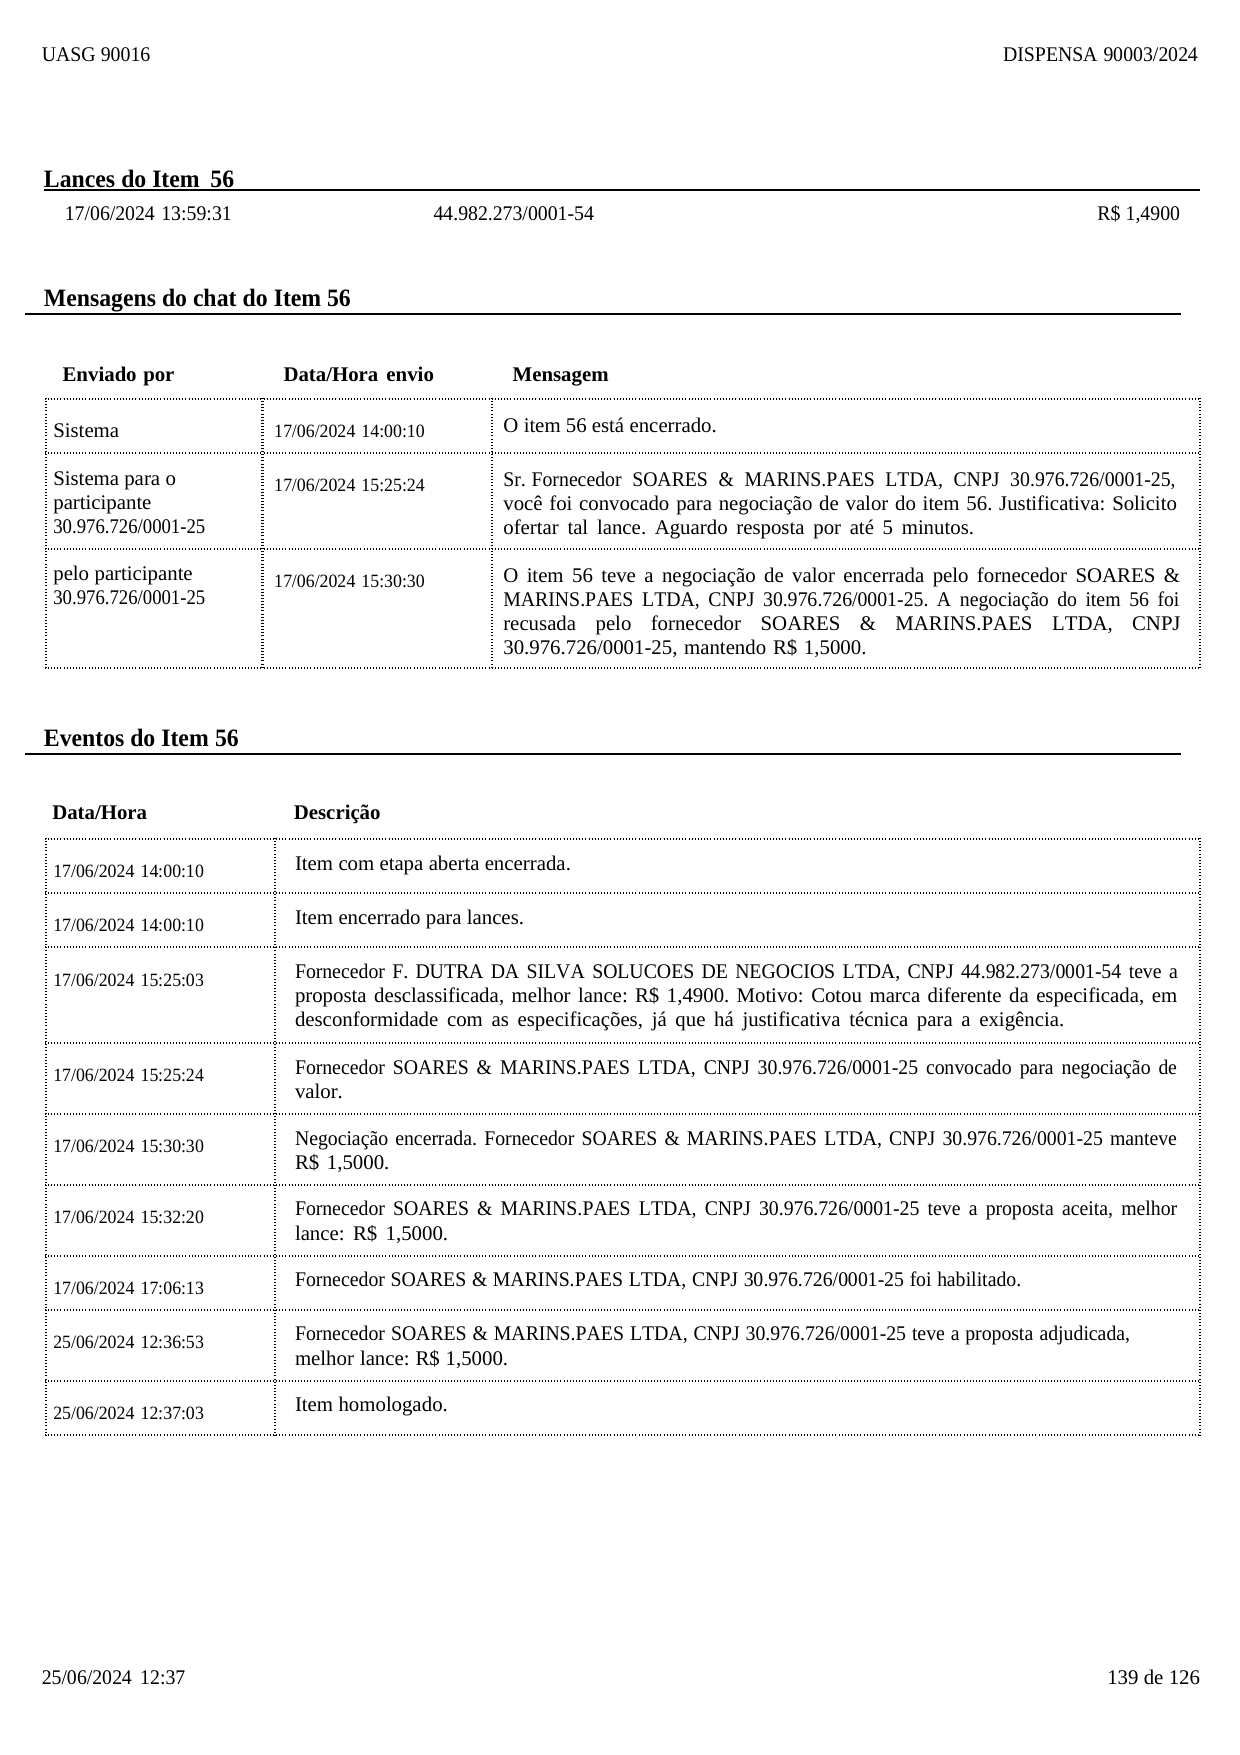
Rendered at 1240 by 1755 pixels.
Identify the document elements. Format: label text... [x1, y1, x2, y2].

table_cell Fornecedor SOARES & MARINS.PAES LTDA, CNPJ 30.976.726/0001-25 foi habilitado. [275, 1255, 1200, 1309]
table_cell 17/06/2024 15:32:20 [46, 1184, 275, 1254]
table_cell Sr. Fornecedor SOARES & MARINS.PAES LTDA, CNPJ 30.976.726/0001-25, você foi convocado para negociação de valor do item 56. Justificativa: Solicito ofertar tal lance. Aguardo resposta por até 5 minutos. [492, 452, 1200, 548]
table_cell 25/06/2024 12:37:03 [46, 1380, 275, 1434]
table_cell 17/06/2024 17:06:13 [46, 1255, 275, 1309]
text Enviado por Data/Hora envio Mensagem [62, 362, 1212, 386]
table_cell O item 56 teve a negociação de valor encerrada pelo fornecedor SOARES & MARINS.PAES LTDA, CNPJ 30.976.726/0001-25. A negociação do item 56 foi recusada pelo fornecedor SOARES & MARINS.PAES LTDA, CNPJ 30.976.726/0001-25, mantendo R$ 1,5000. [492, 548, 1200, 667]
table_header O item 56 está encerrado. [492, 398, 1200, 452]
subtitle Mensagens do chat do Item 56 [44, 283, 1212, 312]
table_cell 17/06/2024 15:30:30 [46, 1113, 275, 1184]
table_cell 17/06/2024 15:25:03 [46, 946, 275, 1042]
table_cell Item homologado. [275, 1380, 1200, 1434]
table_cell Sistema para o participante 30.976.726/0001-25 [46, 452, 262, 548]
text Data/Hora Descrição [52, 800, 1212, 824]
table_cell 17/06/2024 14:00:10 [46, 892, 275, 946]
table_header Sistema [46, 398, 262, 452]
table_cell 17/06/2024 15:30:30 [263, 548, 492, 667]
table_header 17/06/2024 14:00:10 [46, 838, 275, 892]
table_cell Negociação encerrada. Fornecedor SOARES & MARINS.PAES LTDA, CNPJ 30.976.726/0001-25 manteve R$ 1,5000. [275, 1113, 1200, 1184]
text 17/06/2024 13:59:31 44.982.273/0001-54 R$ 1,4900 [64, 201, 1212, 225]
table_cell Fornecedor SOARES & MARINS.PAES LTDA, CNPJ 30.976.726/0001-25 convocado para negociação de valor. [275, 1042, 1200, 1113]
table_cell 17/06/2024 15:25:24 [263, 452, 492, 548]
table_cell pelo participante 30.976.726/0001-25 [46, 548, 262, 667]
table_cell 25/06/2024 12:36:53 [46, 1309, 275, 1379]
subtitle Lances do Item 56 [44, 164, 1212, 193]
table_header Item com etapa aberta encerrada. [275, 838, 1200, 892]
table_cell Fornecedor SOARES & MARINS.PAES LTDA, CNPJ 30.976.726/0001-25 teve a proposta aceita, melhor lance: R$ 1,5000. [275, 1184, 1200, 1254]
table_header 17/06/2024 14:00:10 [263, 398, 492, 452]
table_cell Fornecedor SOARES & MARINS.PAES LTDA, CNPJ 30.976.726/0001-25 teve a proposta adjudicada, melhor lance: R$ 1,5000. [275, 1309, 1200, 1379]
table_cell Fornecedor F. DUTRA DA SILVA SOLUCOES DE NEGOCIOS LTDA, CNPJ 44.982.273/0001-54 teve a proposta desclassificada, melhor lance: R$ 1,4900. Motivo: Cotou marca diferente da especificada, em desconformidade com as especificações, já que há justificativa técnica para a exigência. [275, 946, 1200, 1042]
table_cell Item encerrado para lances. [275, 892, 1200, 946]
table_cell 17/06/2024 15:25:24 [46, 1042, 275, 1113]
subtitle Eventos do Item 56 [44, 723, 1212, 752]
